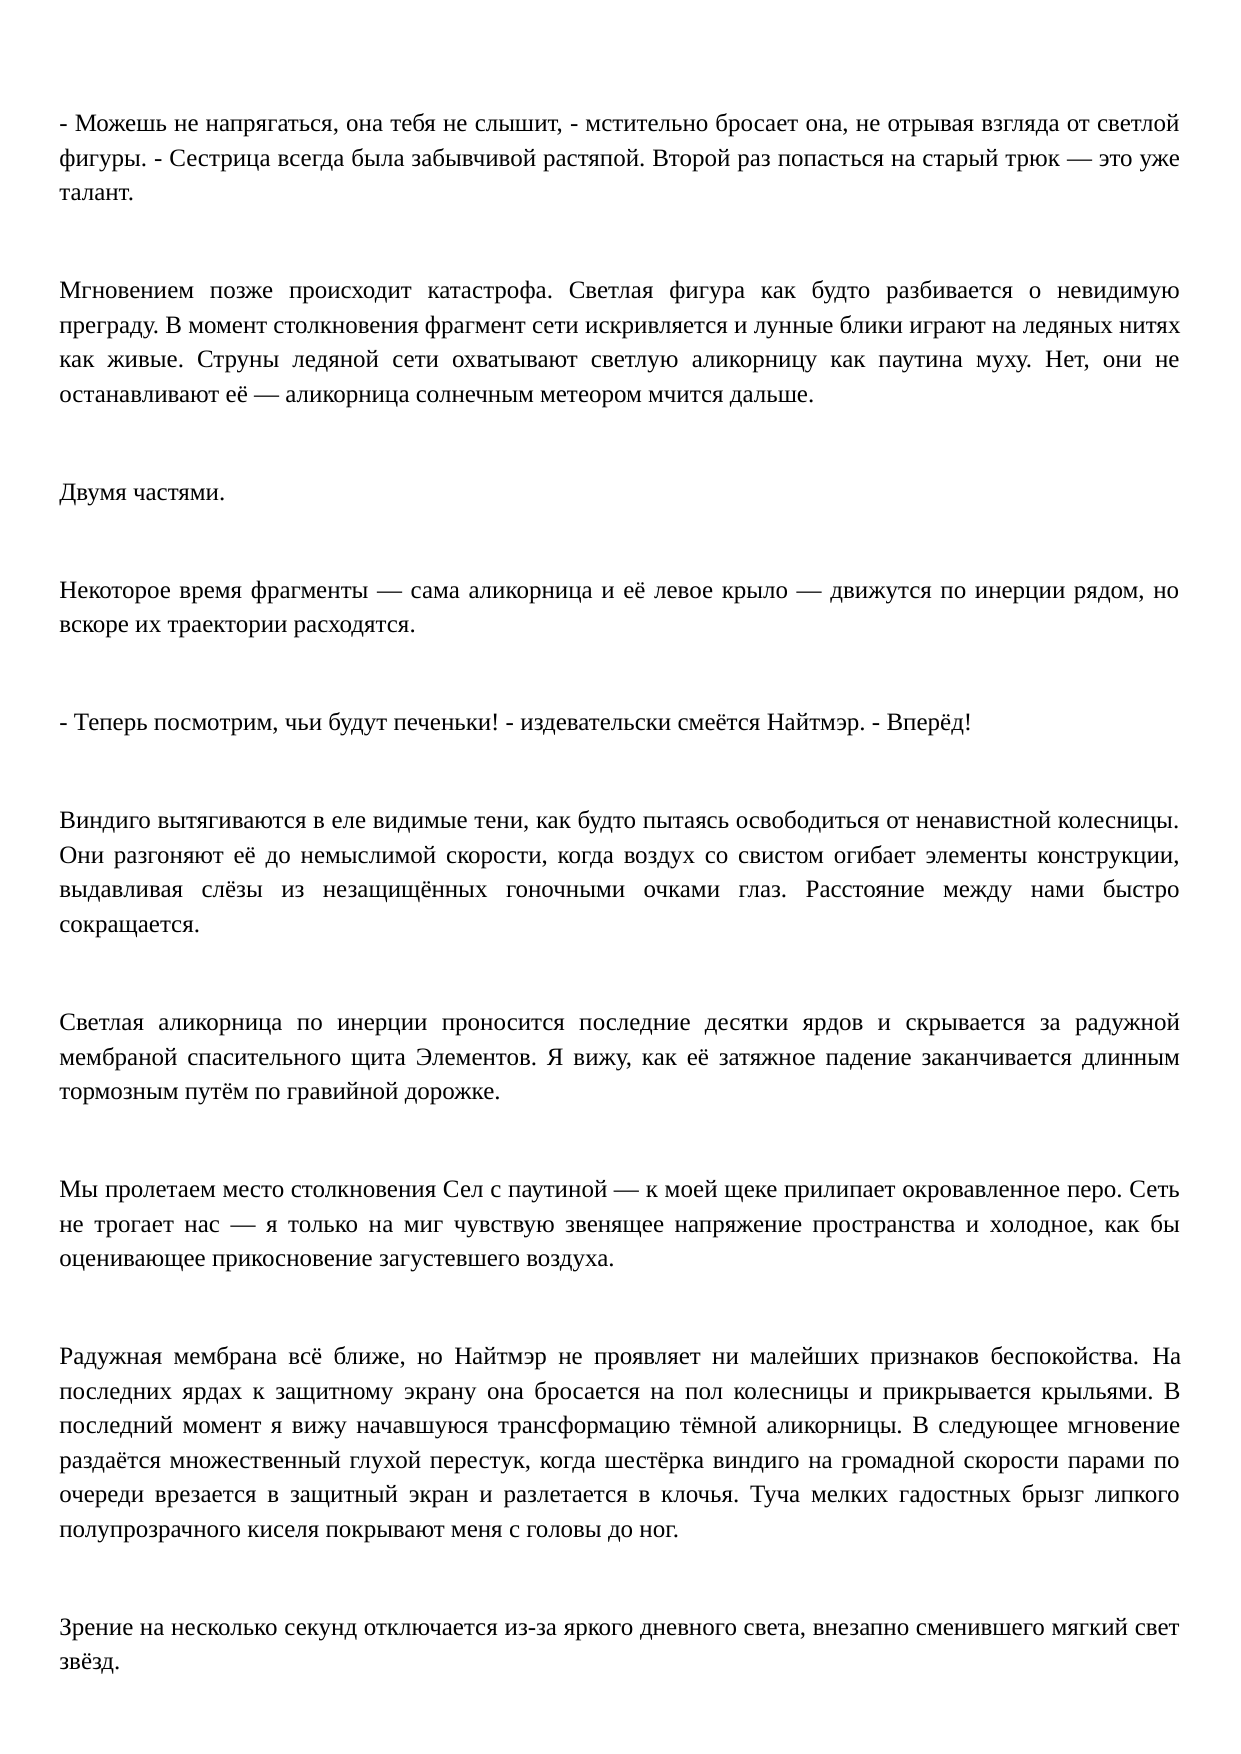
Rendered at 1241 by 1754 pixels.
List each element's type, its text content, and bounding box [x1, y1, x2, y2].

text Некоторое время фрагменты — сама аликорница и её левое крыло — движутся по инерции рядом, но вскоре их траектории расходятся. [59, 575, 1181, 638]
text Двумя частями. [59, 477, 1181, 506]
text Мгновением позже происходит катастрофа. Светлая фигура как будто разбивается о невидимую преграду. В момент столкновения фрагмент сети искривляется и лунные блики играют на ледяных нитях как живые. Струны ледяной сети охватывают светлую аликорницу как паутина муху. Нет, они не останавливают её — аликорница солнечным метеором мчится дальше. [59, 275, 1181, 407]
text Зрение на несколько секунд отключается из-за яркого дневного света, внезапно сменившего мягкий свет звёзд. [59, 1612, 1181, 1675]
text Мы пролетаем место столкновения Сел с паутиной — к моей щеке прилипает окровавленное перо. Сеть не трогает нас — я только на миг чувствую звенящее напряжение пространства и холодное, как бы оценивающее прикосновение загустевшего воздуха. [59, 1174, 1181, 1272]
text - Теперь посмотрим, чьи будут печеньки! - издевательски смеётся Найтмэр. - Вперёд! [59, 707, 1181, 736]
text Светлая аликорница по инерции проносится последние десятки ярдов и скрывается за радужной мембраной спасительного щита Элементов. Я вижу, как её затяжное падение заканчивается длинным тормозным путём по гравийной дорожке. [59, 1007, 1181, 1105]
text Радужная мембрана всё ближе, но Найтмэр не проявляет ни малейших признаков беспокойства. На последних ярдах к защитному экрану она бросается на пол колесницы и прикрывается крыльями. В последний момент я вижу начавшуюся трансформацию тёмной аликорницы. В следующее мгновение раздаётся множественный глухой перестук, когда шестёрка виндиго на громадной скорости парами по очереди врезается в защитный экран и разлетается в клочья. Туча мелких гадостных брызг липкого полупрозрачного киселя покрывают меня с головы до ног. [59, 1341, 1181, 1542]
text Виндиго вытягиваются в еле видимые тени, как будто пытаясь освободиться от ненавистной колесницы. Они разгоняют её до немыслимой скорости, когда воздух со свистом огибает элементы конструкции, выдавливая слёзы из незащищённых гоночными очками глаз. Расстояние между нами быстро сокращается. [59, 806, 1181, 938]
text - Можешь не напрягаться, она тебя не слышит, - мстительно бросает она, не отрывая взгляда от светлой фигуры. - Сестрица всегда была забывчивой растяпой. Второй раз попасться на старый трюк — это уже талант. [59, 108, 1181, 206]
